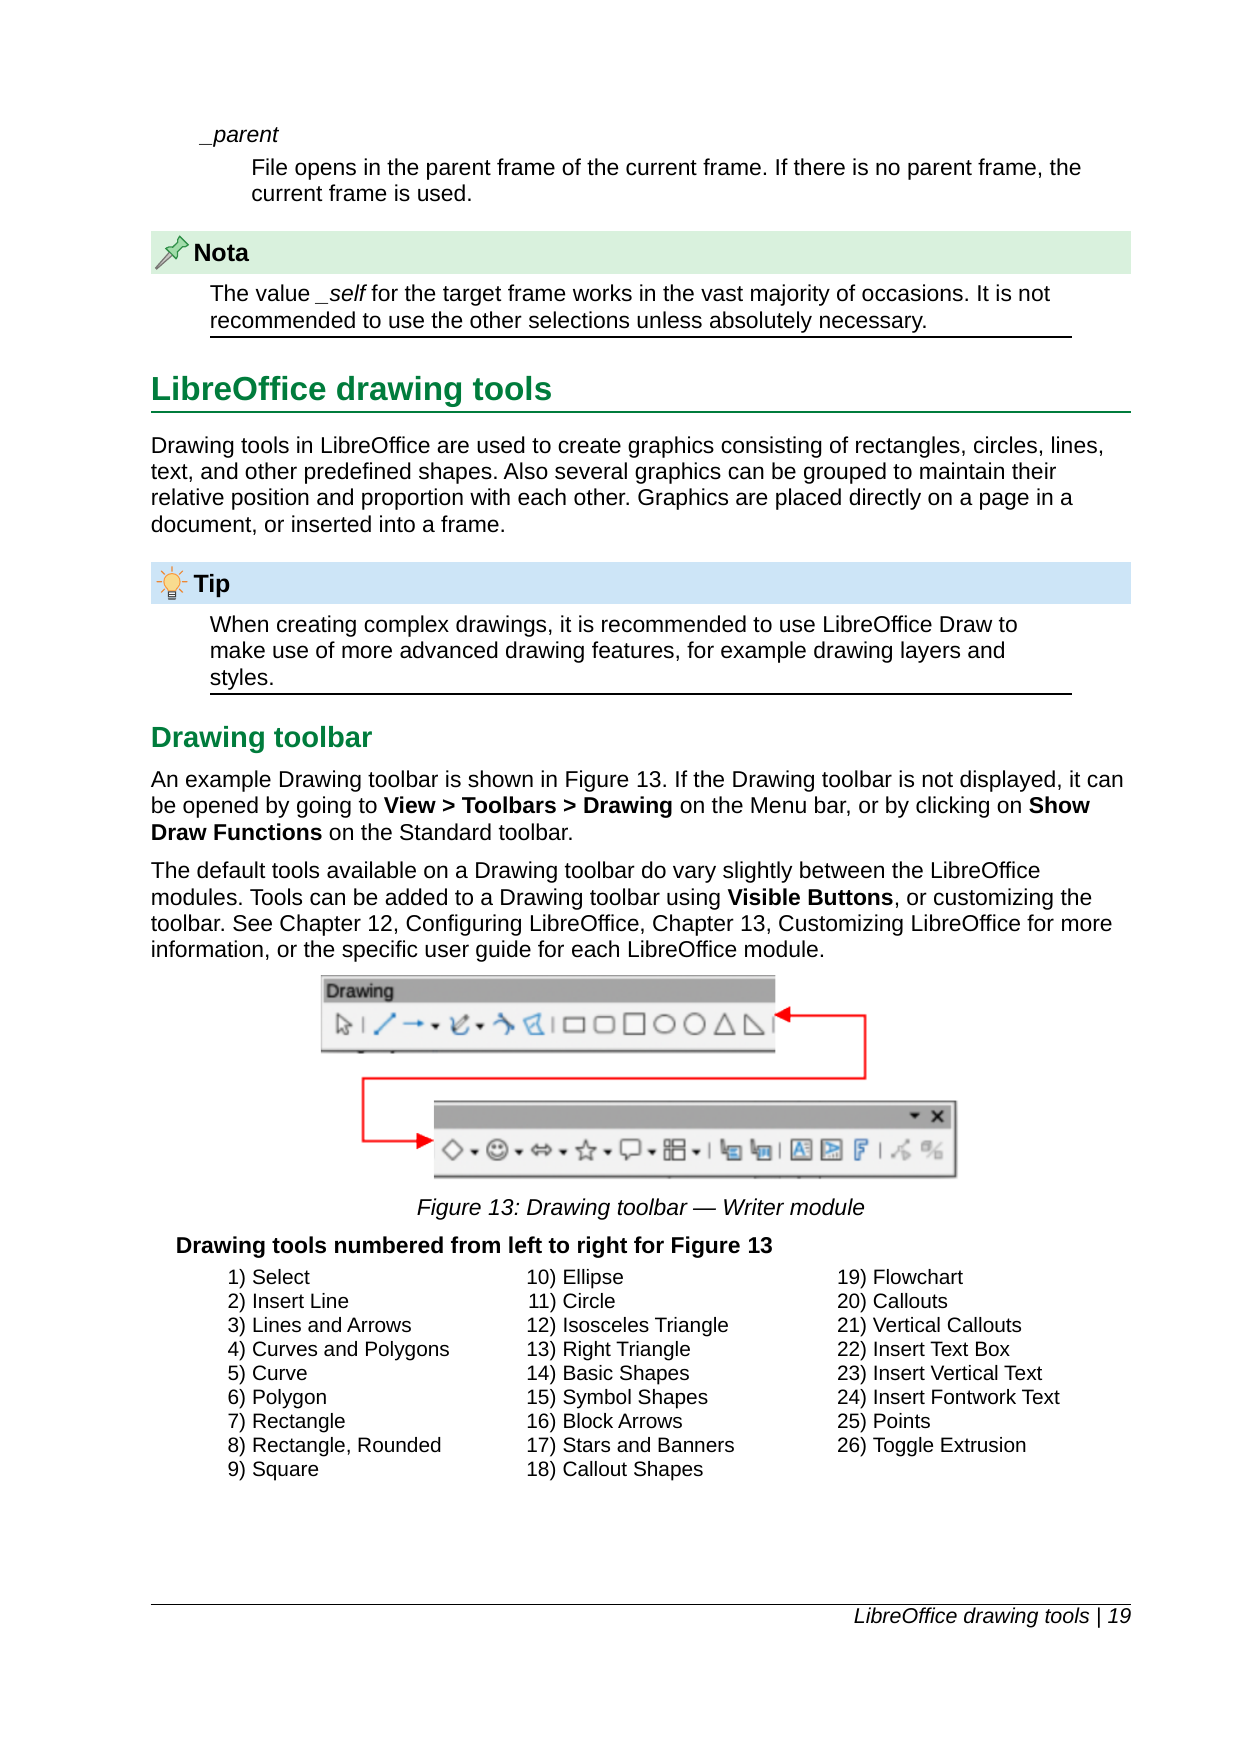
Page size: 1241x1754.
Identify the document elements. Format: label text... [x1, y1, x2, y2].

table_header Select Insert Line Lines and Arrows Curves and Polygons Curve Polygon Rectangle Rectangle, Rounded Square [175, 1265, 485, 1481]
table_header Ellipse Circle Isosceles Triangle Right Triangle Basic Shapes Symbol Shapes Block Arrows Stars and Banners Callout Shapes [485, 1265, 796, 1481]
text Drawing tools numbered from left to right for Figure 13 [176, 1232, 1131, 1259]
table_header Flowchart Callouts Vertical Callouts Insert Text Box Insert Vertical Text Insert Fontwork Text Points Toggle Extrusion [796, 1265, 1107, 1481]
subtitle LibreOffice drawing tools [151, 369, 1131, 411]
text The default tools available on a Drawing toolbar do vary slightly between the LibreOffice modules. Tools can be added to a Drawing toolbar using Visible Buttons, or customizing the toolbar. See Chapter 12, Configuring LibreOffice, Chapter 13, Customizing LibreOffice for more information, or the specific user guide for each LibreOffice module. [151, 857, 1131, 963]
subtitle Tip [193, 562, 1131, 604]
subtitle Drawing toolbar [151, 720, 1131, 753]
text _parent [201, 121, 1131, 147]
text An example Drawing toolbar is shown in Figure 13. If the Drawing toolbar is not displayed, it can be opened by going to View > Toolbars > Drawing on the Menu bar, or by clicking on Show Draw Functions on the Standard toolbar. [151, 766, 1131, 845]
subtitle Nota [151, 231, 1131, 274]
text Drawing tools in LibreOffice are used to create graphics consisting of rectangles, circles, lines, text, and other predefined shapes. Also several graphics can be grouped to maintain their relative position and proportion with each other. Graphics are placed directly on a page in a document, or inserted into a frame. [151, 432, 1131, 537]
text The value _self for the target frame works in the vast majority of occasions. It is not recommended to use the other selections unless absolutely necessary. [209, 280, 1072, 338]
text When creating complex drawings, it is recommended to use LibreOffice Draw to make use of more advanced drawing features, for example drawing layers and styles. [209, 611, 1072, 695]
text File opens in the parent frame of the current frame. If there is no parent frame, the current frame is used. [251, 154, 1131, 206]
text Figure 13: Drawing toolbar — Writer module [321, 1194, 961, 1220]
picture [320, 975, 961, 1182]
